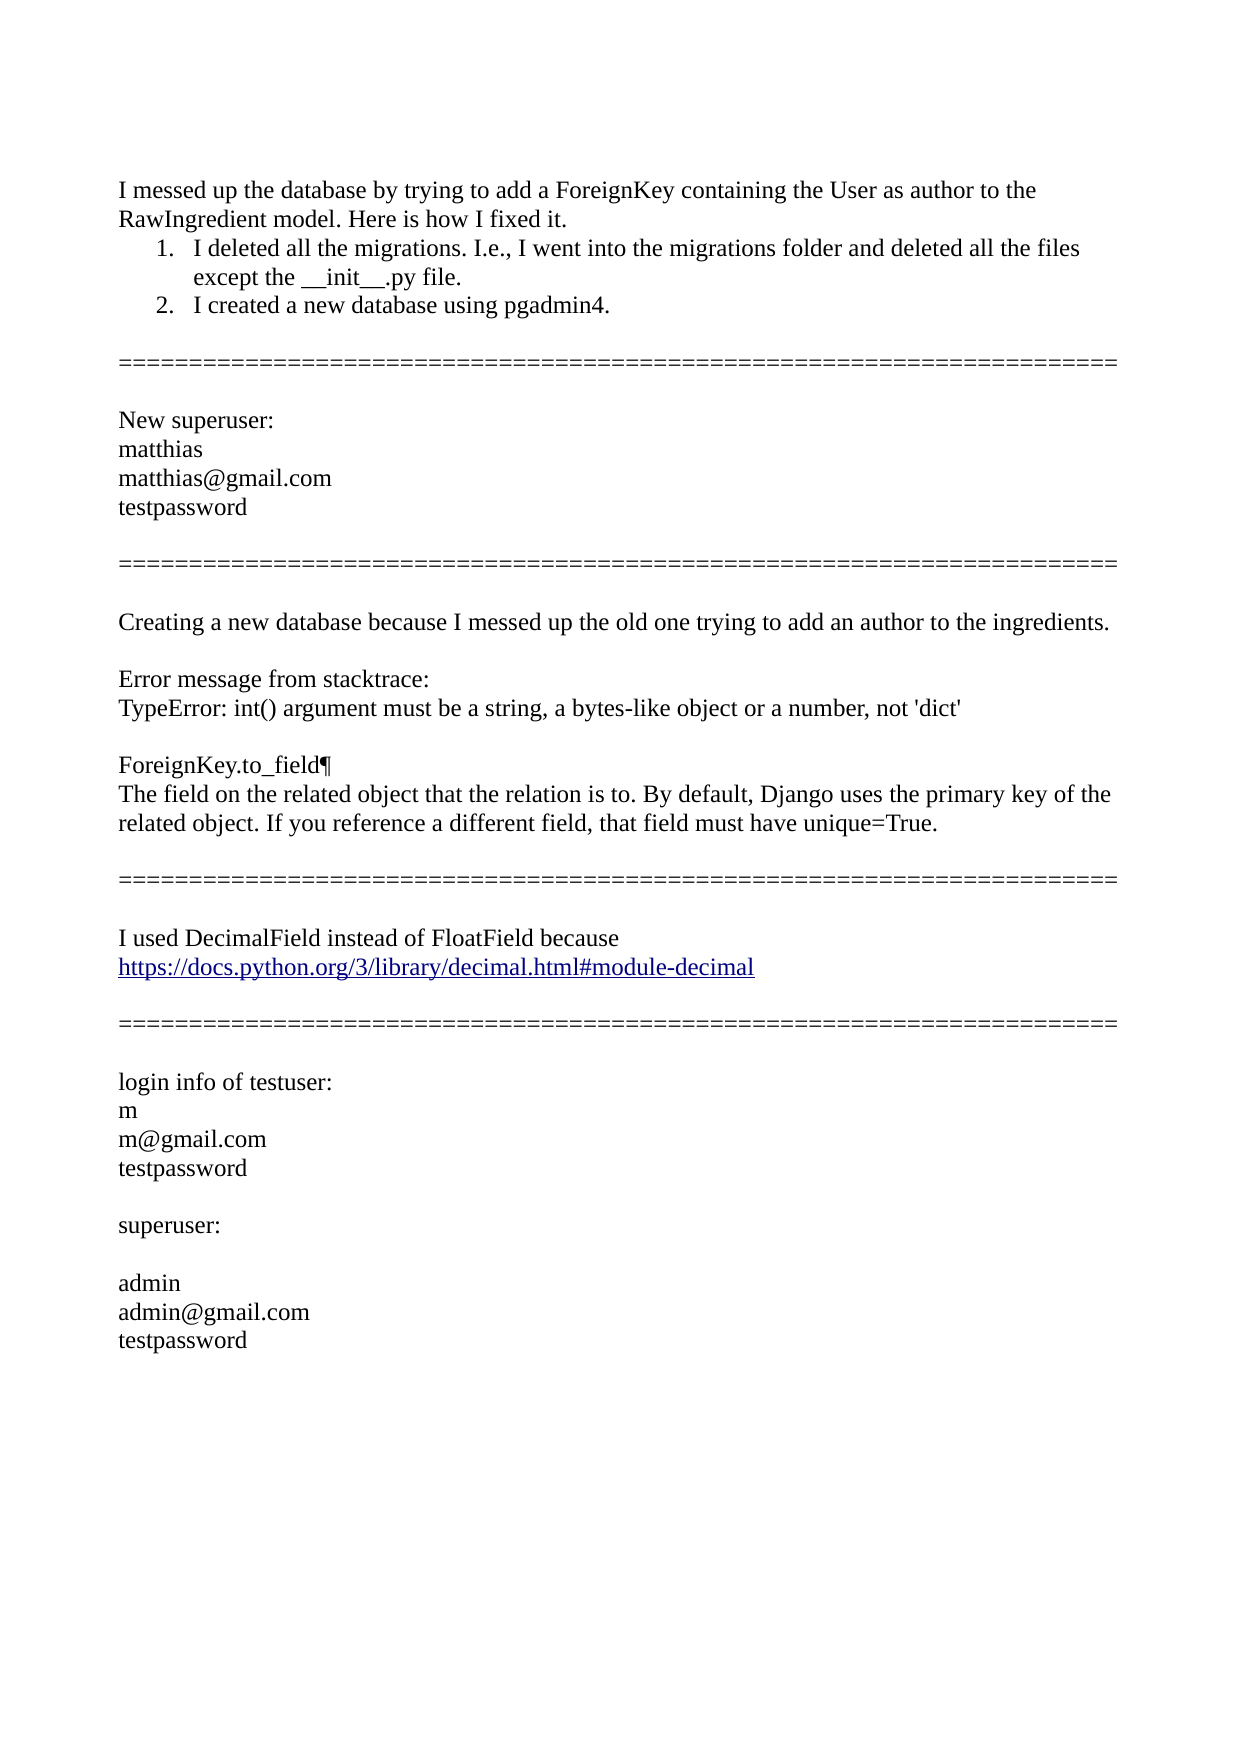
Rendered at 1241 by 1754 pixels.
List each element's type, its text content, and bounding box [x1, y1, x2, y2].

text login info of testuser: [118, 1067, 1122, 1096]
text ======================================================================= [118, 348, 1122, 377]
text m@gmail.com [118, 1124, 1122, 1153]
text ForeignKey.to_field¶ [118, 751, 1122, 779]
text matthias [118, 434, 1122, 463]
list I created a new database using pgadmin4. [156, 291, 1122, 319]
text ======================================================================= [118, 1009, 1122, 1038]
text ======================================================================= [118, 866, 1122, 894]
text I used DecimalField instead of FloatField because https://docs.python.org/3/library/decimal.html#module-decimal [118, 923, 1122, 981]
text admin [118, 1268, 1122, 1297]
text ======================================================================= [118, 549, 1122, 578]
text m [118, 1096, 1122, 1124]
text testpassword [118, 1153, 1122, 1182]
text New superuser: [118, 406, 1122, 434]
text The field on the related object that the relation is to. By default, Django uses the primary key of the related object. If you reference a different field, that field must have unique=True. [118, 779, 1122, 837]
text TypeError: int() argument must be a string, a bytes-like object or a number, not 'dict' [118, 693, 1122, 722]
list I deleted all the migrations. I.e., I went into the migrations folder and deleted all the files except the __init__.py file. [156, 233, 1122, 291]
text matthias@gmail.com [118, 463, 1122, 492]
text I messed up the database by trying to add a ForeignKey containing the User as author to the RawIngredient model. Here is how I fixed it. [118, 176, 1122, 233]
text Creating a new database because I messed up the old one trying to add an author to the ingredients. [118, 607, 1122, 636]
text superuser: [118, 1211, 1122, 1239]
text admin@gmail.com [118, 1297, 1122, 1326]
text testpassword [118, 492, 1122, 521]
text Error message from stacktrace: [118, 664, 1122, 693]
text testpassword [118, 1326, 1122, 1354]
